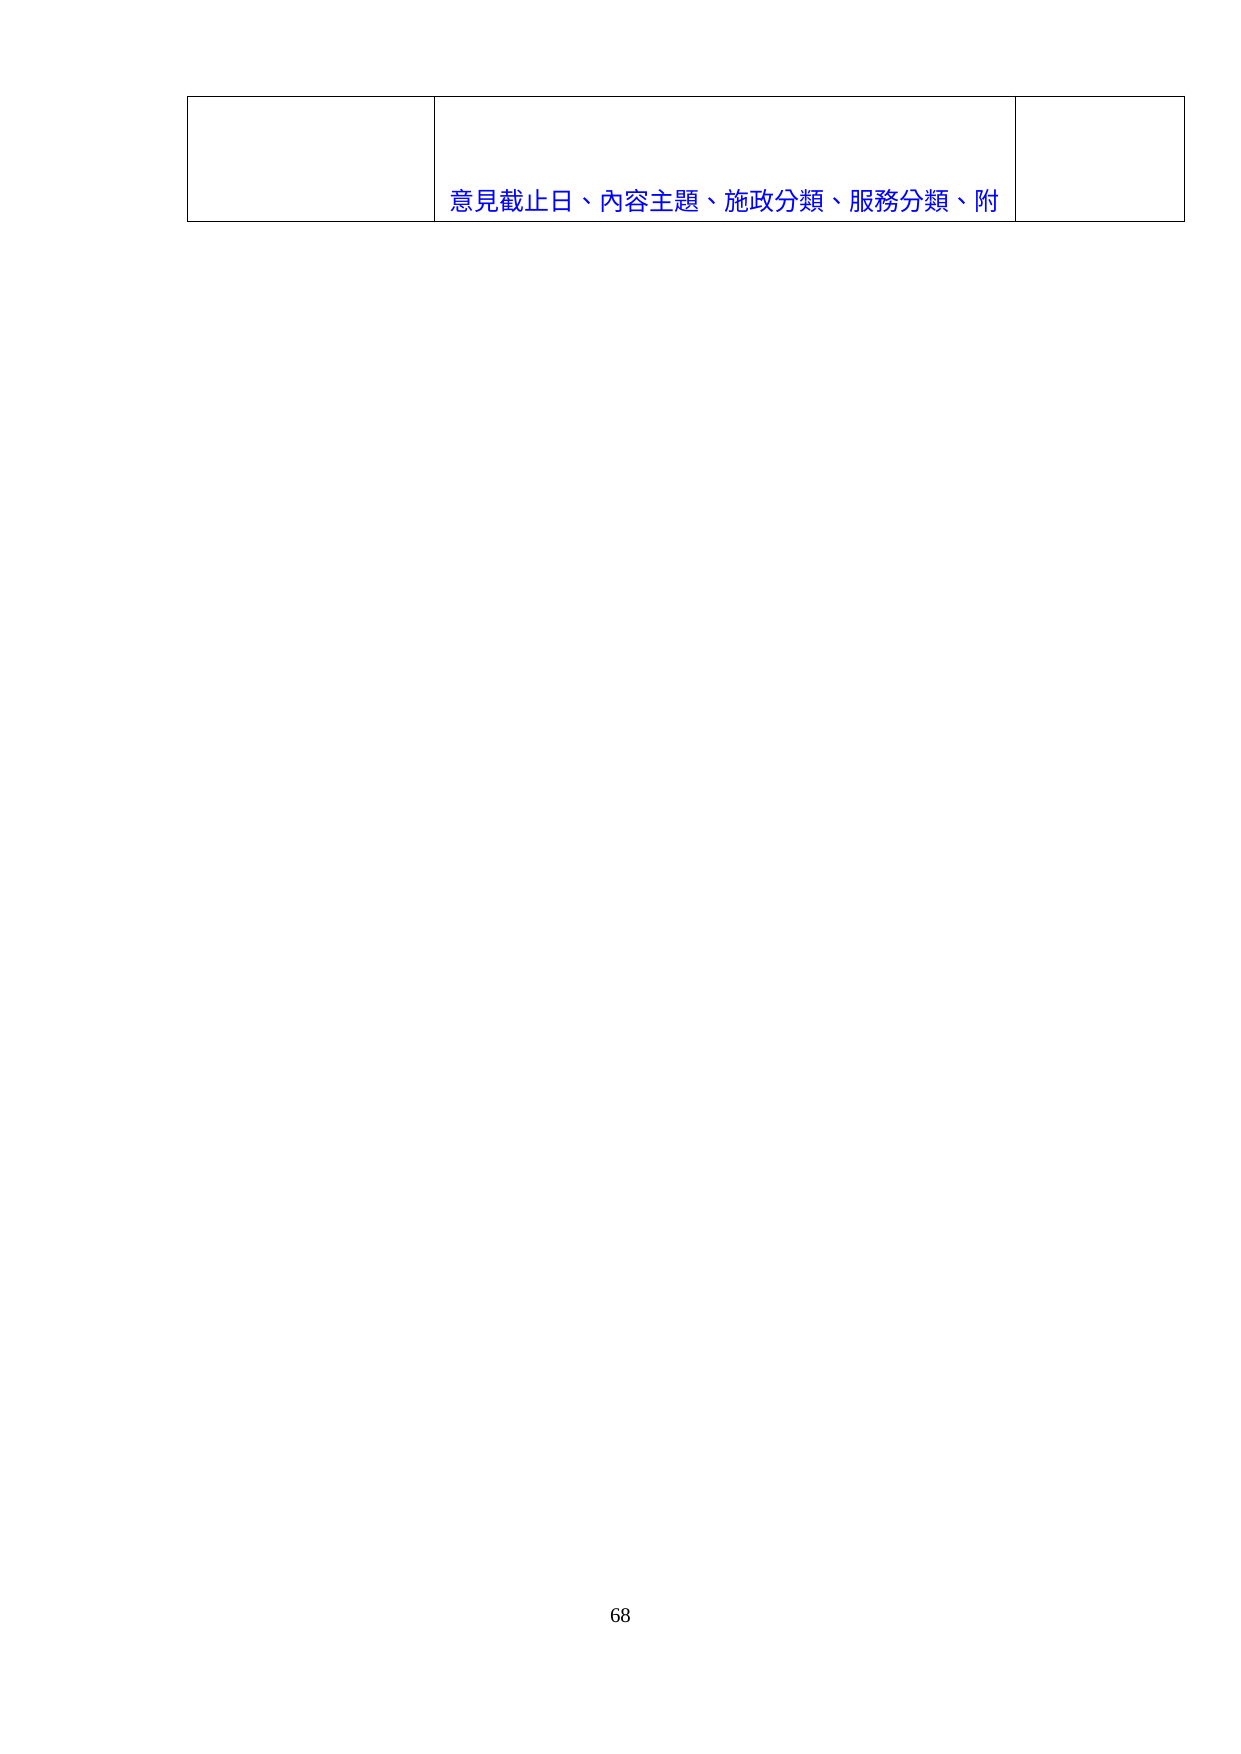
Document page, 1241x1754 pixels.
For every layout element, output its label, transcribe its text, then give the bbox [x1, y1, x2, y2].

table_cell [1016, 97, 1184, 221]
table_cell 意見截止日、內容主題、施政分類、服務分類、附 [435, 97, 1015, 221]
table_cell [188, 97, 434, 221]
